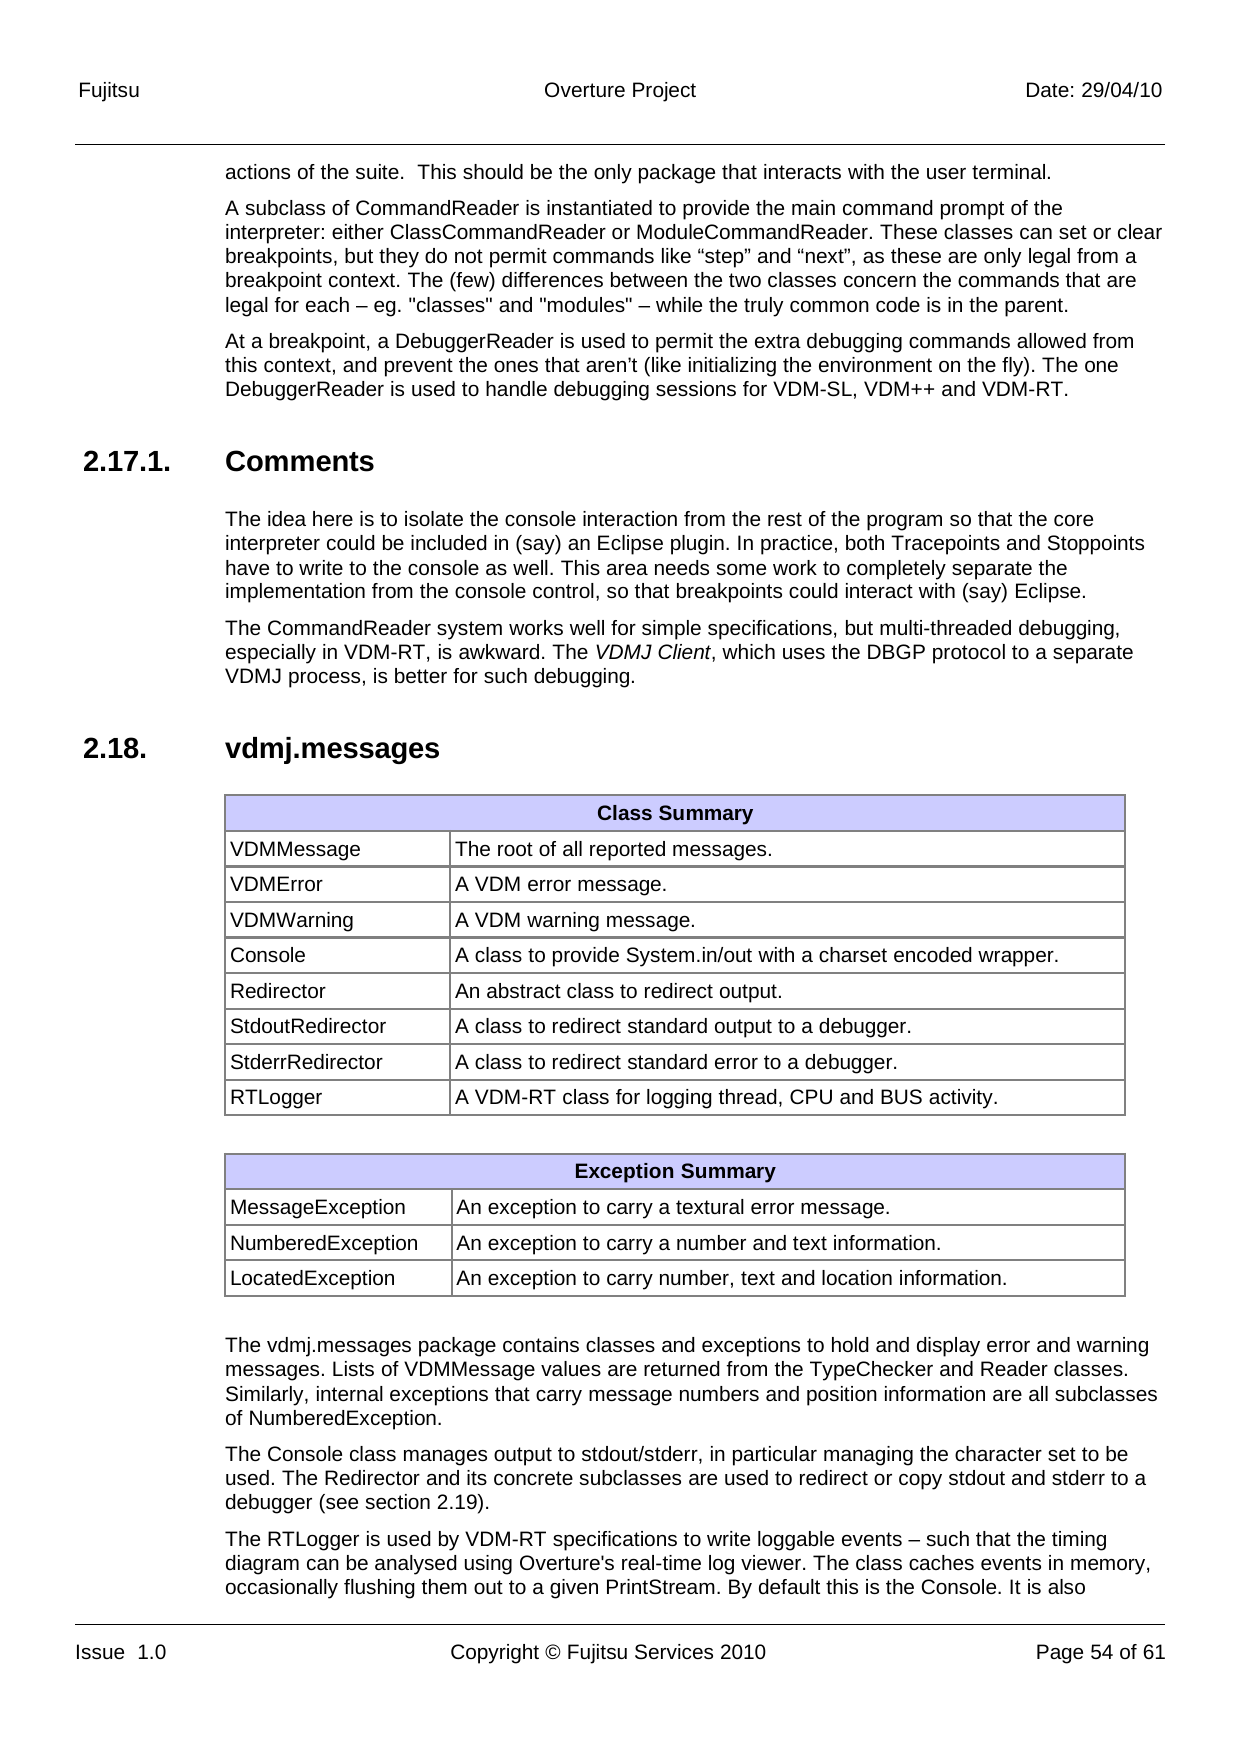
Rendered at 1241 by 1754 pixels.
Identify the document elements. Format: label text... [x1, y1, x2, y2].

table_cell StderrRedirector [226, 1045, 449, 1078]
table_cell Console [226, 939, 449, 972]
table_cell NumberedException [226, 1226, 451, 1259]
table_cell StdoutRedirector [226, 1010, 449, 1043]
text The RTLogger is used by VDM-RT specifications to write loggable events – such that the timing diagram can be analysed using Overture's real-time log viewer. The class caches events in memory, occasionally flushing them out to a given PrintStream. By default this is the Console. It is also [225, 1527, 1165, 1599]
table_cell A class to provide System.in/out with a charset encoded wrapper. [451, 939, 1124, 972]
subtitle vdmj.messages [75, 731, 1165, 764]
table_cell An exception to carry number, text and location information. [453, 1261, 1124, 1295]
text At a breakpoint, a DebuggerReader is used to permit the extra debugging commands allowed from this context, and prevent the ones that aren’t (like initializing the environment on the fly). The one DebuggerReader is used to handle debugging sessions for VDM-SL, VDM++ and VDM-RT. [225, 329, 1165, 401]
table_cell An exception to carry a number and text information. [453, 1226, 1124, 1259]
table_cell A class to redirect standard output to a debugger. [451, 1010, 1124, 1043]
table_cell VDMError [226, 868, 449, 901]
table_cell A VDM-RT class for logging thread, CPU and BUS activity. [451, 1081, 1124, 1114]
table_header Exception Summary [226, 1155, 1124, 1188]
table_cell A VDM error message. [451, 868, 1124, 901]
text The Console class manages output to stdout/stderr, in particular managing the character set to be used. The Redirector and its concrete subclasses are used to redirect or copy stdout and stderr to a debugger (see section 2.19). [225, 1442, 1165, 1514]
table_cell A VDM warning message. [451, 903, 1124, 936]
table_cell The root of all reported messages. [451, 832, 1124, 865]
table_cell VDMWarning [226, 903, 449, 936]
table_cell VDMMessage [226, 832, 449, 865]
table_cell An abstract class to redirect output. [451, 974, 1124, 1007]
table_cell LocatedException [226, 1261, 451, 1295]
text The idea here is to isolate the console interaction from the rest of the program so that the core interpreter could be included in (say) an Eclipse plugin. In practice, both Tracepoints and Stoppoints have to write to the console as well. This area needs some work to completely separate the implementation from the console control, so that breakpoints could interact with (say) Eclipse. [225, 507, 1165, 603]
table_cell A class to redirect standard error to a debugger. [451, 1045, 1124, 1078]
table_cell An exception to carry a textural error message. [453, 1190, 1124, 1224]
text The vdmj.messages package contains classes and exceptions to hold and display error and warning messages. Lists of VDMMessage values are returned from the TypeChecker and Reader classes. Similarly, internal exceptions that carry message numbers and position information are all subclasses of NumberedException. [225, 1333, 1165, 1429]
table_cell Redirector [226, 974, 449, 1007]
text actions of the suite. This should be the only package that interacts with the user terminal. [225, 160, 1165, 184]
table_cell RTLogger [226, 1081, 449, 1114]
table_header Class Summary [226, 796, 1124, 830]
text A subclass of CommandReader is instantiated to provide the main command prompt of the interpreter: either ClassCommandReader or ModuleCommandReader. These classes can set or clear breakpoints, but they do not permit commands like “step” and “next”, as these are only legal from a breakpoint context. The (few) differences between the two classes concern the commands that are legal for each – eg. "classes" and "modules" – while the truly common code is in the parent. [225, 196, 1165, 317]
text The CommandReader system works well for simple specifications, but multi-threaded debugging, especially in VDM-RT, is awkward. The VDMJ Client, which uses the DBGP protocol to a separate VDMJ process, is better for such debugging. [225, 616, 1165, 688]
table_cell MessageException [226, 1190, 451, 1224]
subtitle Comments [75, 444, 1165, 477]
